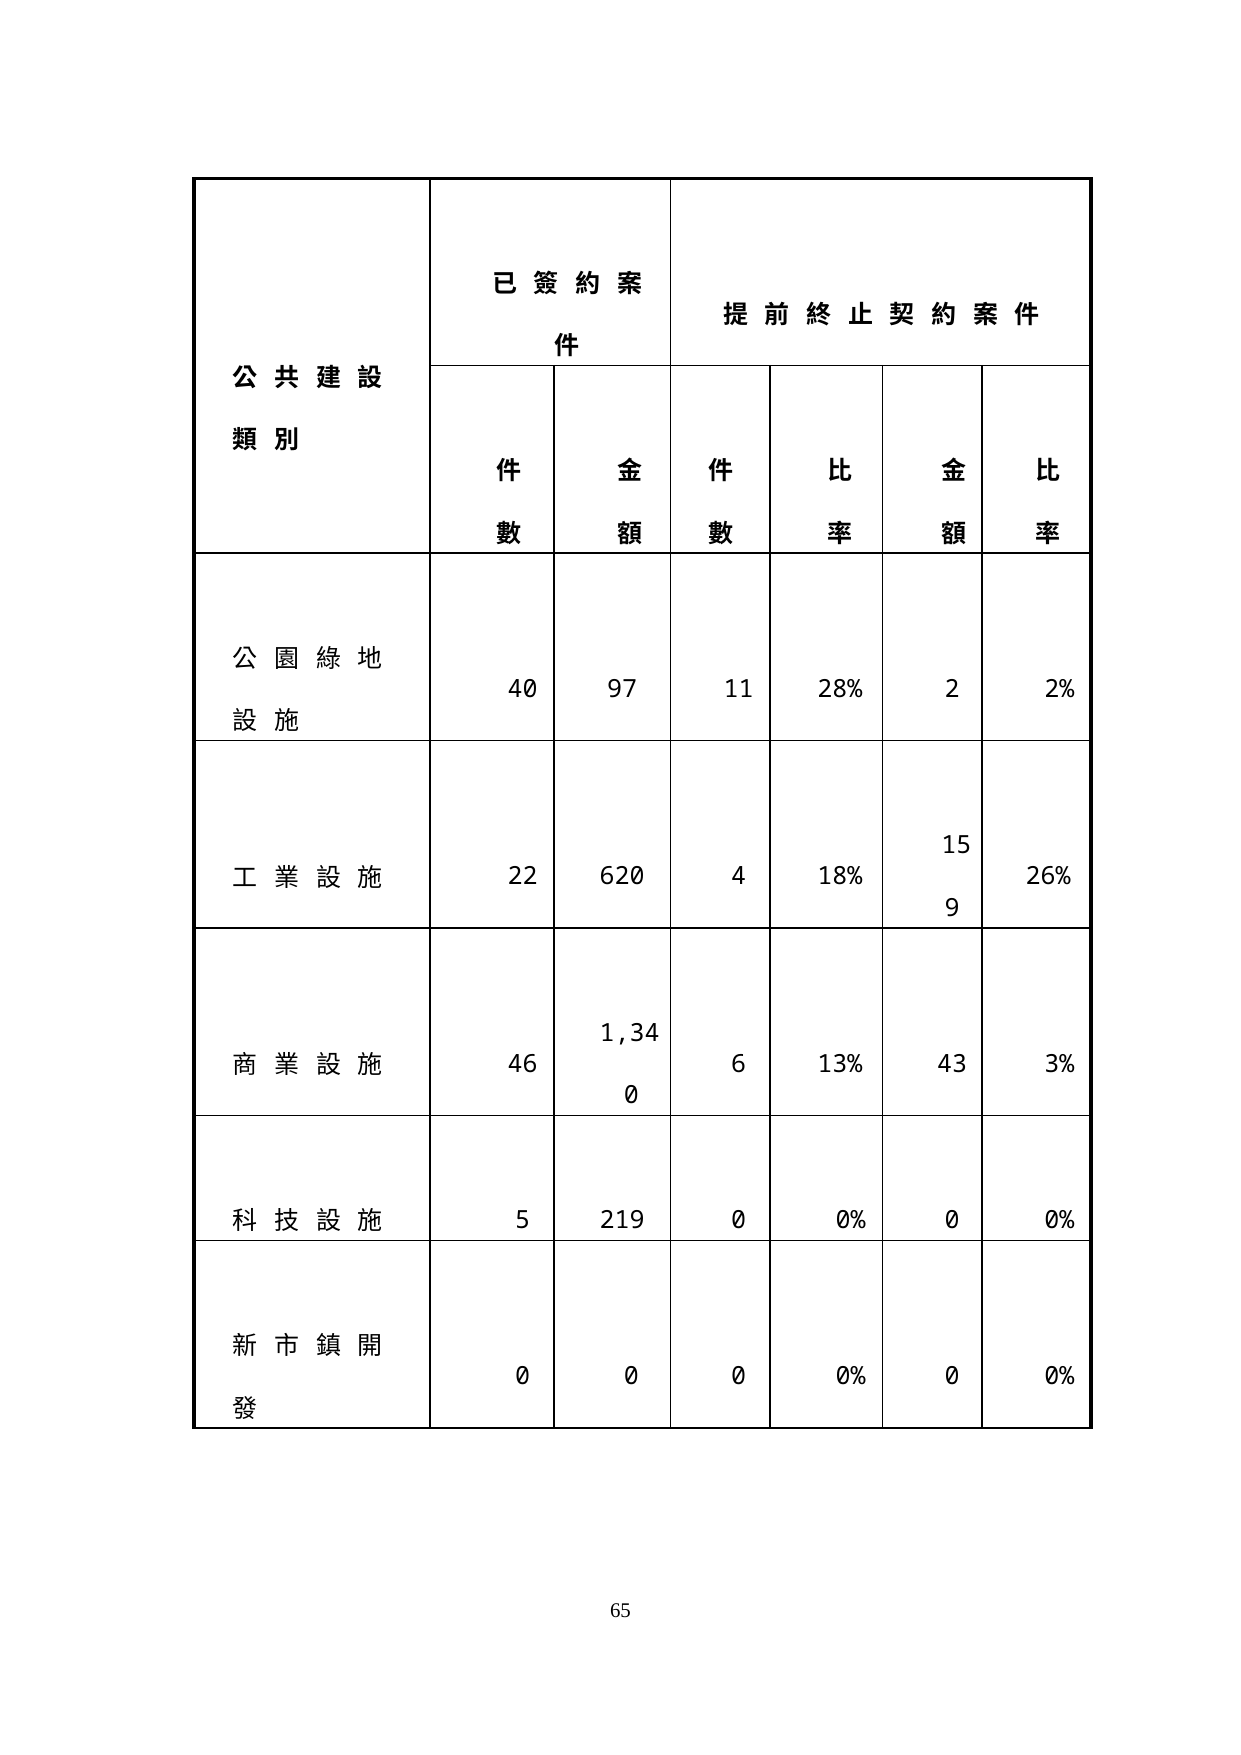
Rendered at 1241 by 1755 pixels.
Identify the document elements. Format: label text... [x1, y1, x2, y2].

table_cell 0 [883, 1116, 981, 1240]
table_cell 4 [671, 741, 769, 927]
table_header 已簽約案件 [431, 180, 670, 365]
table_cell 金額 [555, 366, 670, 552]
table_cell 13% [771, 929, 882, 1115]
table_cell 金額 [883, 366, 981, 552]
table_cell 公園綠地設施 [196, 554, 429, 740]
table_cell 0 [671, 1241, 769, 1427]
table_cell 5 [431, 1116, 553, 1240]
table_cell 比率 [771, 366, 882, 552]
table_cell 0 [883, 1241, 981, 1427]
table_cell 1,340 [555, 929, 670, 1115]
table_cell 28% [771, 554, 882, 740]
table_cell 3% [983, 929, 1089, 1115]
table_cell 件數 [671, 366, 769, 552]
table_cell 商業設施 [196, 929, 429, 1115]
table_cell 6 [671, 929, 769, 1115]
table_cell 40 [431, 554, 553, 740]
table_cell 11 [671, 554, 769, 740]
table_cell 219 [555, 1116, 670, 1240]
table_cell 22 [431, 741, 553, 927]
table_cell 0% [771, 1116, 882, 1240]
table_cell 2% [983, 554, 1089, 740]
table_cell 159 [883, 741, 981, 927]
table_cell 0% [983, 1116, 1089, 1240]
table_cell 0 [555, 1241, 670, 1427]
table_cell 18% [771, 741, 882, 927]
table_cell 科技設施 [196, 1116, 429, 1240]
table_cell 0% [771, 1241, 882, 1427]
table_header 公共建設類別 [196, 180, 429, 552]
table_cell 0 [671, 1116, 769, 1240]
table_cell 工業設施 [196, 741, 429, 927]
table_cell 比率 [983, 366, 1089, 552]
table_cell 97 [555, 554, 670, 740]
table_cell 0% [983, 1241, 1089, 1427]
table_cell 0 [431, 1241, 553, 1427]
table_cell 件數 [431, 366, 553, 552]
table_cell 26% [983, 741, 1089, 927]
table_header 提前終止契約案件 [671, 180, 1089, 365]
table_cell 46 [431, 929, 553, 1115]
table_cell 620 [555, 741, 670, 927]
table_cell 2 [883, 554, 981, 740]
table_cell 43 [883, 929, 981, 1115]
table_cell 新市鎮開發 [196, 1241, 429, 1427]
